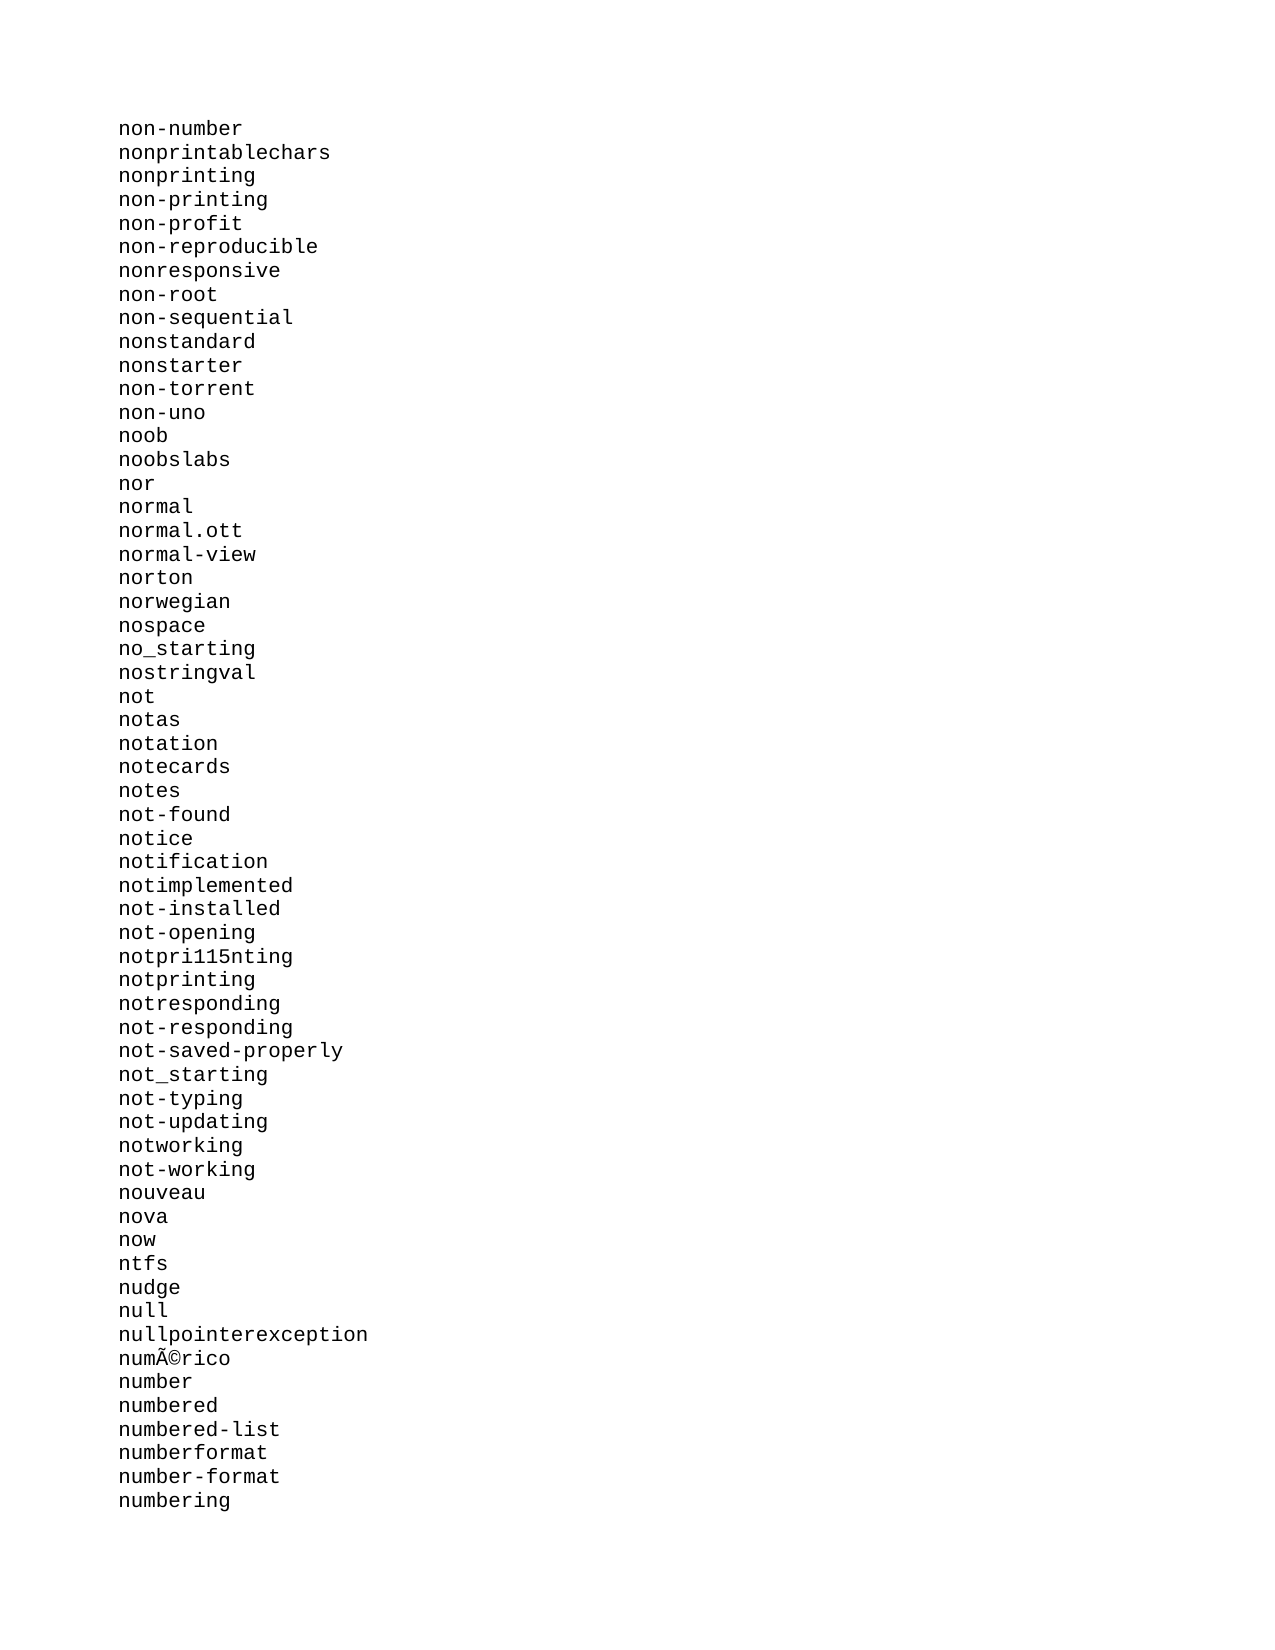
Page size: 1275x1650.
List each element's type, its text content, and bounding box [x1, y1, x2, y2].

text non-root [118, 284, 1157, 307]
text notes [118, 780, 1157, 804]
text normal [118, 496, 1157, 520]
text norwegian [118, 591, 1157, 615]
text nonstarter [118, 354, 1157, 378]
text not [118, 686, 1157, 709]
text numbering [118, 1489, 1157, 1513]
text numÃ©rico [118, 1348, 1157, 1371]
text nouveau [118, 1182, 1157, 1206]
text ntfs [118, 1253, 1157, 1277]
text nudge [118, 1277, 1157, 1300]
text notprinting [118, 969, 1157, 993]
text nostringval [118, 662, 1157, 686]
text not_starting [118, 1064, 1157, 1088]
text notpri115nting [118, 946, 1157, 969]
text non-uno [118, 402, 1157, 426]
text norton [118, 567, 1157, 591]
text noobslabs [118, 449, 1157, 473]
text nor [118, 473, 1157, 496]
text nospace [118, 615, 1157, 638]
text numbered [118, 1395, 1157, 1419]
text noob [118, 426, 1157, 449]
text nova [118, 1206, 1157, 1229]
text nullpointerexception [118, 1324, 1157, 1348]
text numberformat [118, 1442, 1157, 1466]
text number-format [118, 1466, 1157, 1489]
text not-saved-properly [118, 1040, 1157, 1064]
text nonprintablechars [118, 142, 1157, 165]
text not-found [118, 804, 1157, 827]
text notas [118, 709, 1157, 733]
text not-updating [118, 1111, 1157, 1135]
text normal.ott [118, 520, 1157, 544]
text no_starting [118, 638, 1157, 662]
text nonresponsive [118, 260, 1157, 284]
text not-installed [118, 898, 1157, 922]
text non-number [118, 118, 1157, 142]
text notecards [118, 757, 1157, 780]
text notification [118, 851, 1157, 875]
text non-printing [118, 189, 1157, 213]
text non-torrent [118, 378, 1157, 402]
text not-typing [118, 1088, 1157, 1111]
text normal-view [118, 544, 1157, 567]
text non-reproducible [118, 236, 1157, 260]
text not-responding [118, 1017, 1157, 1040]
text notation [118, 733, 1157, 757]
text number [118, 1371, 1157, 1395]
text numbered-list [118, 1419, 1157, 1442]
text non-sequential [118, 307, 1157, 331]
text notresponding [118, 993, 1157, 1017]
text notimplemented [118, 875, 1157, 898]
text non-profit [118, 213, 1157, 236]
text now [118, 1229, 1157, 1253]
text notworking [118, 1135, 1157, 1158]
text nonprinting [118, 165, 1157, 189]
text nonstandard [118, 331, 1157, 354]
text null [118, 1300, 1157, 1324]
text not-working [118, 1158, 1157, 1182]
text notice [118, 827, 1157, 851]
text not-opening [118, 922, 1157, 946]
